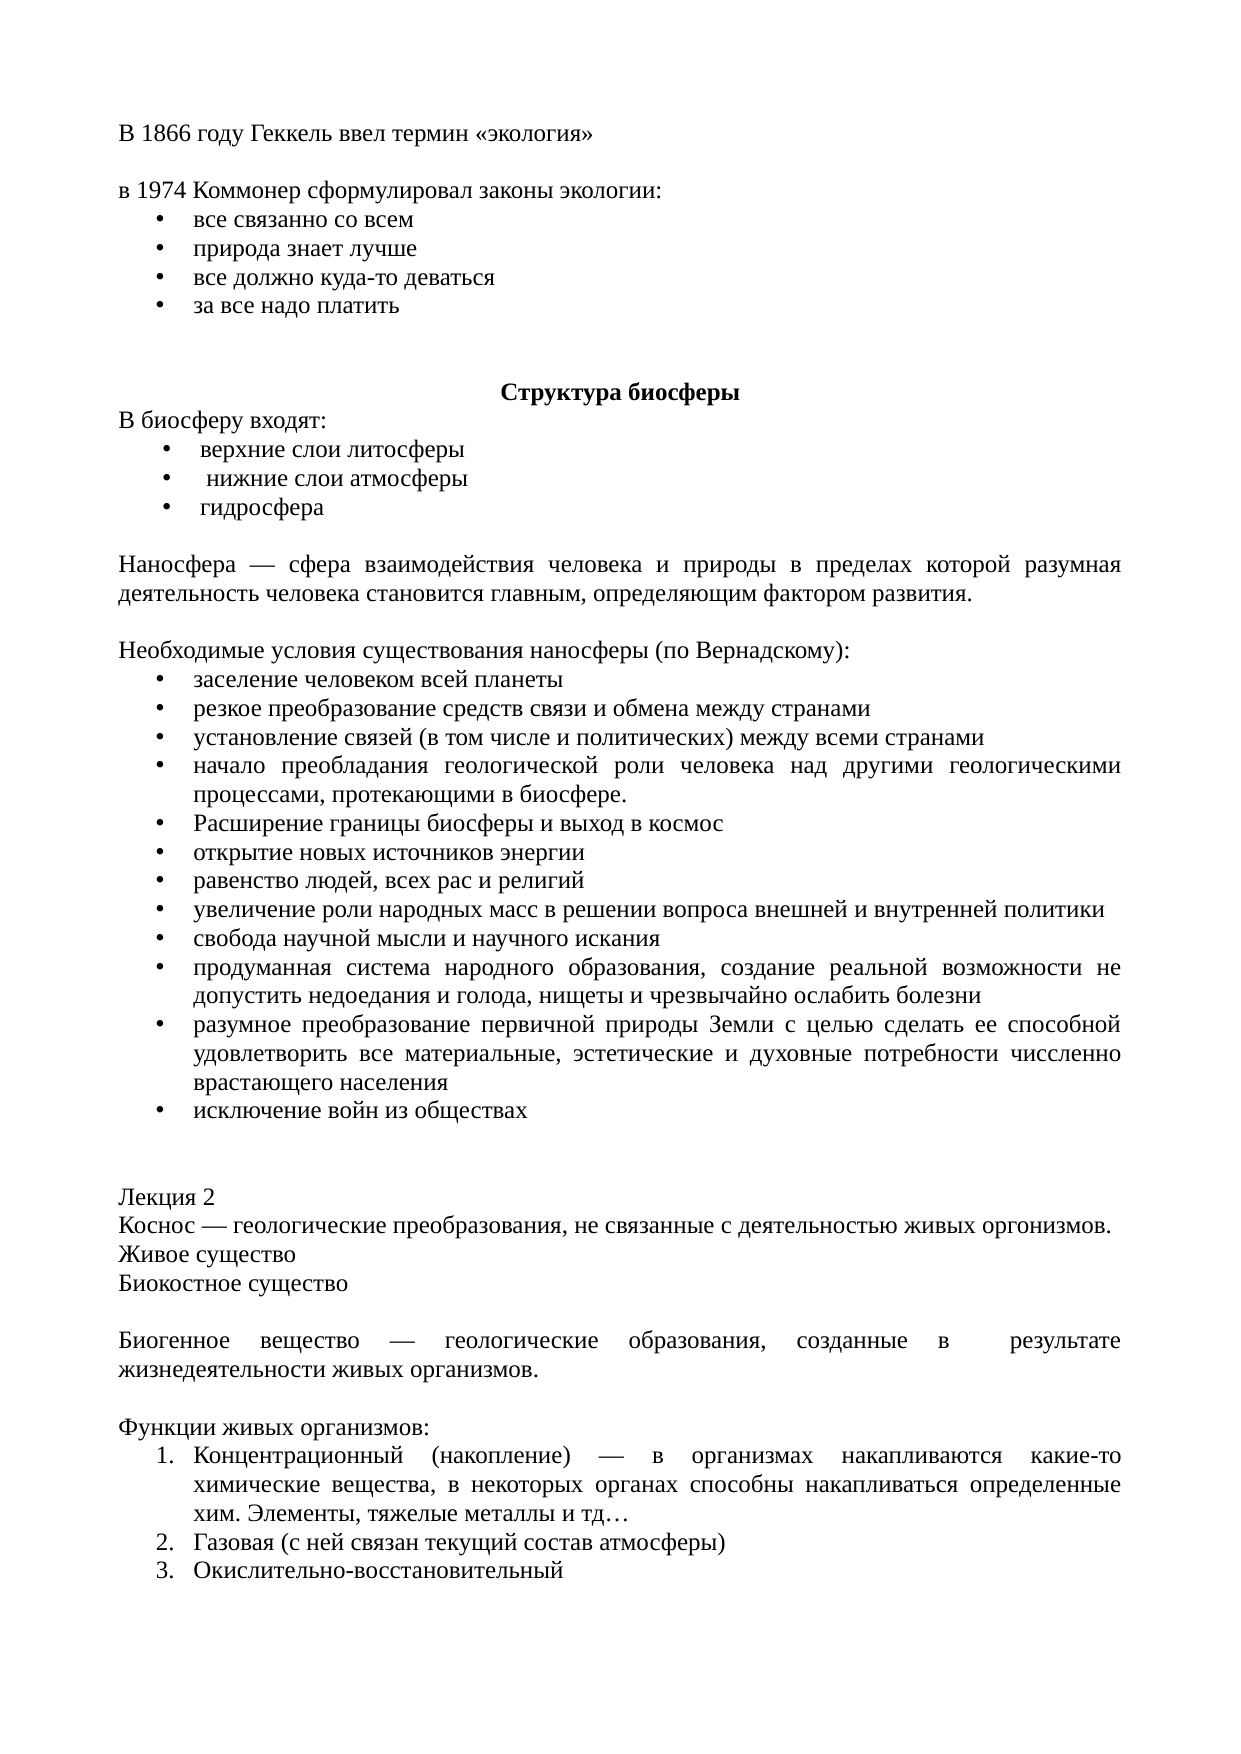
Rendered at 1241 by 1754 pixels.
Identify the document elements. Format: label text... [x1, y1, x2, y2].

text Живое существо [118, 1239, 1122, 1268]
text Наносфера — сфера взаимодействия человека и природы в пределах которой разумная деятельность человека становится главным, определяющим фактором развития. [118, 549, 1122, 607]
list за все надо платить [156, 291, 1122, 319]
list Расширение границы биосферы и выход в космос [156, 808, 1122, 837]
list свобода научной мысли и научного искания [156, 923, 1122, 952]
text Структура биосферы [118, 377, 1122, 406]
text Биокостное существо [118, 1268, 1122, 1297]
list нижние слои атмосферы [162, 463, 1122, 492]
list Окислительно-восстановительный [156, 1556, 1122, 1584]
text В биосферу входят: [118, 406, 1122, 434]
list все должно куда-то деваться [156, 262, 1122, 291]
list равенство людей, всех рас и религий [156, 866, 1122, 894]
list разумное преобразование первичной природы Земли с целью сделать ее способной удовлетворить все материальные, эстетические и духовные потребности чиссленно врастающего населения [156, 1009, 1122, 1096]
list Концентрационный (накопление) — в организмах накапливаются какие-то химические вещества, в некоторых органах способны накапливаться определенные хим. Элементы, тяжелые металлы и тд… [156, 1441, 1122, 1527]
list установление связей (в том числе и политических) между всеми странами [156, 722, 1122, 751]
list природа знает лучше [156, 233, 1122, 262]
list Газовая (с ней связан текущий состав атмосферы) [156, 1527, 1122, 1556]
text Коснос — геологические преобразования, не связанные с деятельностью живых оргонизмов. [118, 1211, 1122, 1239]
list начало преобладания геологической роли человека над другими геологическими процессами, протекающими в биосфере. [156, 751, 1122, 808]
list открытие новых источников энергии [156, 837, 1122, 866]
list гидросфера [162, 492, 1122, 521]
text Функции живых организмов: [118, 1412, 1122, 1441]
list все связанно со всем [156, 204, 1122, 233]
list резкое преобразование средств связи и обмена между странами [156, 693, 1122, 722]
text Необходимые условия существования наносферы (по Вернадскому): [118, 636, 1122, 664]
list продуманная система народного образования, создание реальной возможности не допустить недоедания и голода, нищеты и чрезвычайно ослабить болезни [156, 952, 1122, 1009]
text в 1974 Коммонер сформулировал законы экологии: [118, 176, 1122, 204]
list заселение человеком всей планеты [156, 664, 1122, 693]
list увеличение роли народных масс в решении вопроса внешней и внутренней политики [156, 894, 1122, 923]
text Лекция 2 [118, 1182, 1122, 1211]
list исключение войн из обществаx [156, 1096, 1122, 1124]
text В 1866 году Геккель ввел термин «экология» [118, 118, 1122, 147]
list верхние слои литосферы [162, 434, 1122, 463]
text Биогенное вещество — геологические образования, созданные в результате жизнедеятельности живых организмов. [118, 1326, 1122, 1383]
